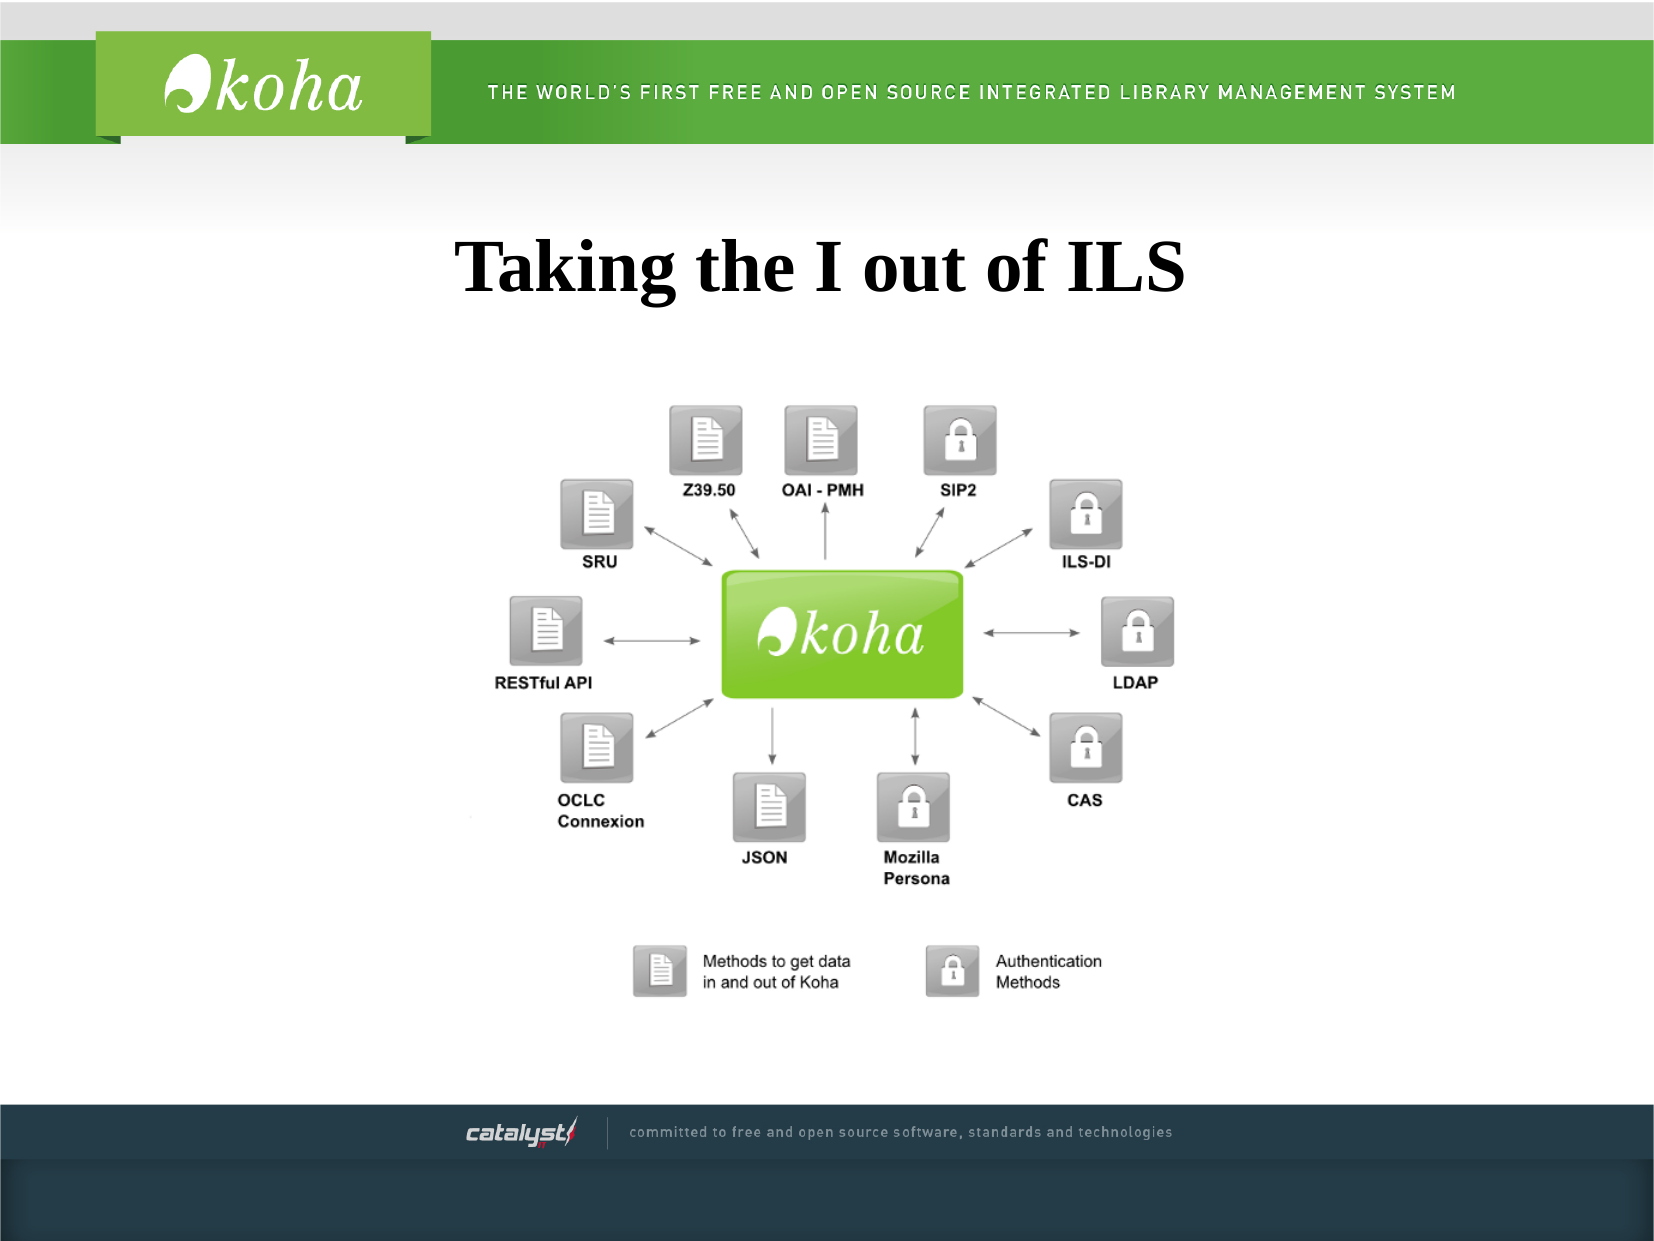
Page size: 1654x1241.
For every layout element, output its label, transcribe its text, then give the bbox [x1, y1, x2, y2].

picture [0, 2, 1654, 1241]
title Taking the I out of ILS [76, 177, 1565, 355]
